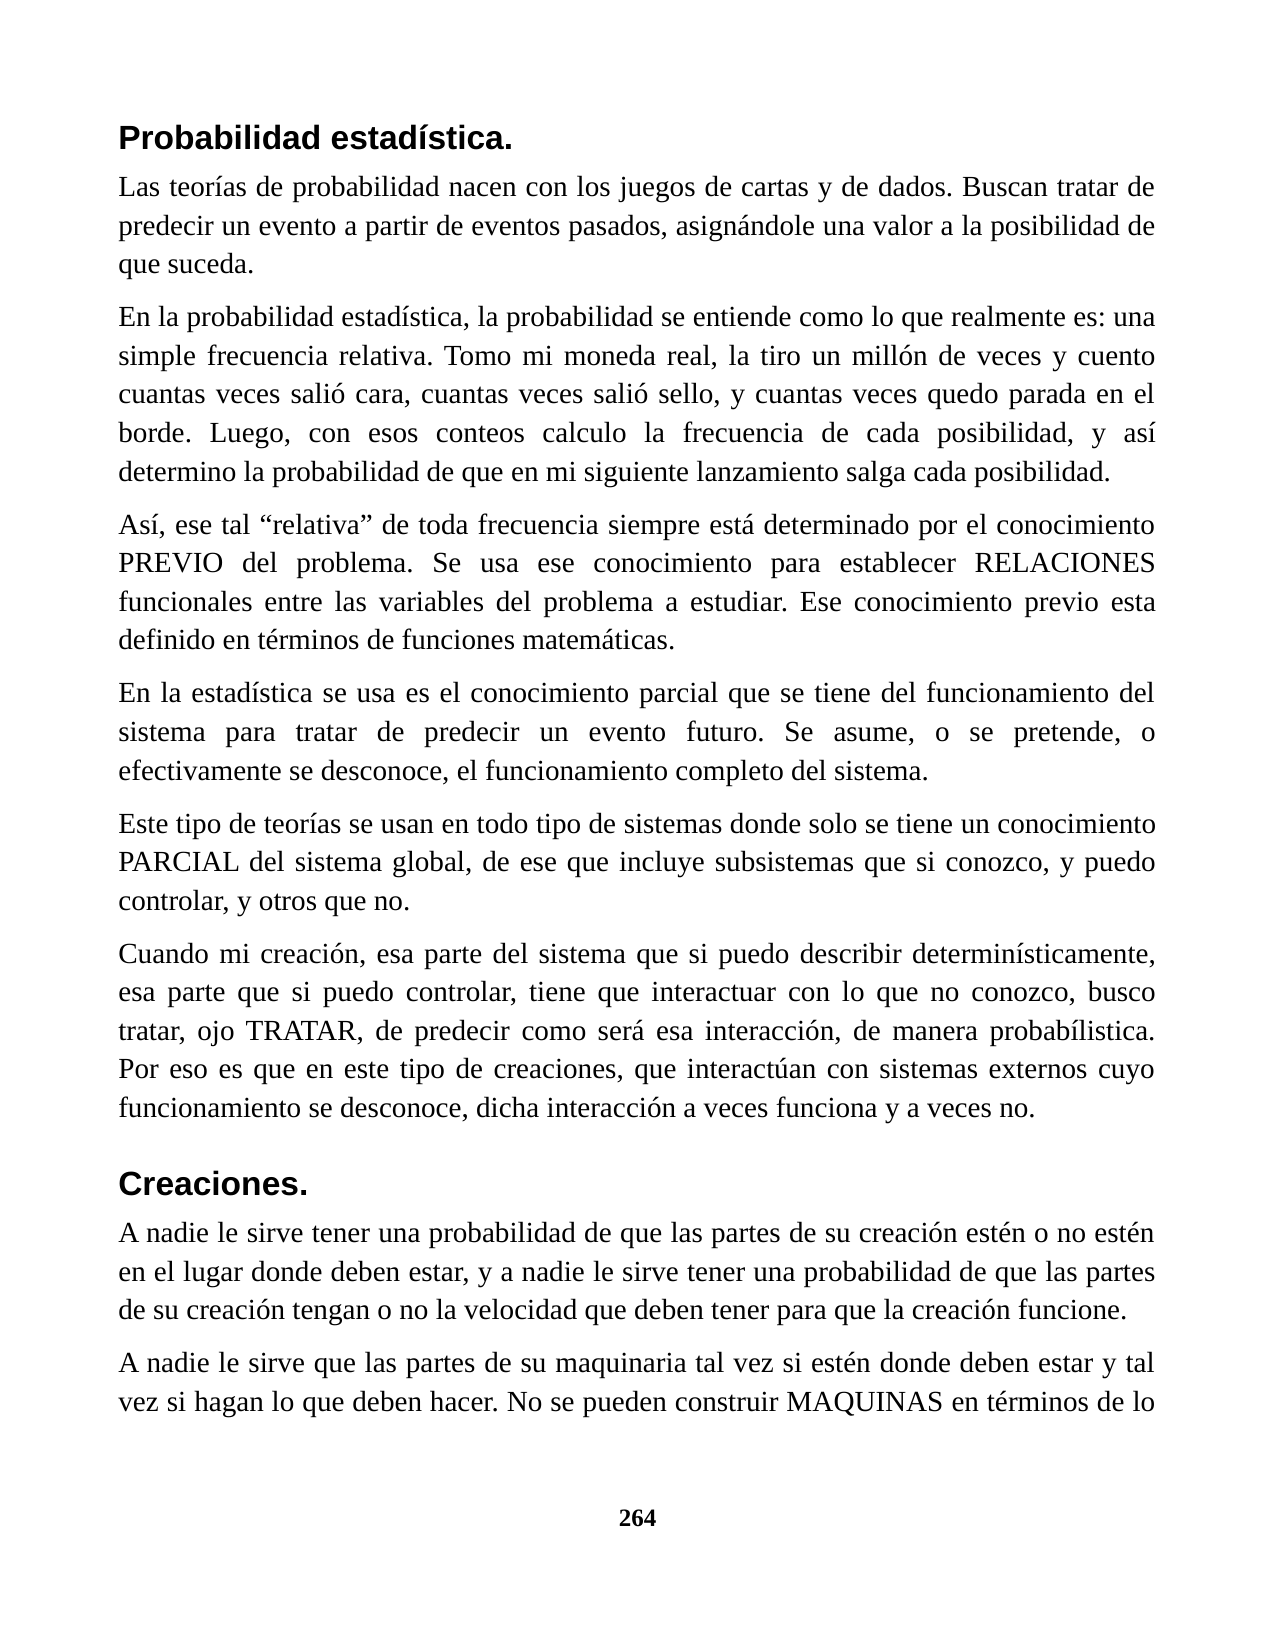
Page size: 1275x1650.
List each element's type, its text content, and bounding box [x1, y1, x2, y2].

subtitle Probabilidad estadística. [118, 118, 1157, 157]
text Las teorías de probabilidad nacen con los juegos de cartas y de dados. Buscan tratar de predecir un evento a partir de eventos pasados, asignándole una valor a la posibilidad de que suceda. [118, 169, 1157, 280]
text Así, ese tal “relativa” de toda frecuencia siempre está determinado por el conocimiento PREVIO del problema. Se usa ese conocimiento para establecer RELACIONES funcionales entre las variables del problema a estudiar. Ese conocimiento previo esta definido en términos de funciones matemáticas. [118, 507, 1157, 656]
text Cuando mi creación, esa parte del sistema que si puedo describir determinísticamente, esa parte que si puedo controlar, tiene que interactuar con lo que no conozco, busco tratar, ojo TRATAR, de predecir como será esa interacción, de manera probabílistica. Por eso es que en este tipo de creaciones, que interactúan con sistemas externos cuyo funcionamiento se desconoce, dicha interacción a veces funciona y a veces no. [118, 936, 1157, 1124]
text En la estadística se usa es el conocimiento parcial que se tiene del funcionamiento del sistema para tratar de predecir un evento futuro. Se asume, o se pretende, o efectivamente se desconoce, el funcionamiento completo del sistema. [118, 676, 1157, 786]
text Este tipo de teorías se usan en todo tipo de sistemas donde solo se tiene un conocimiento PARCIAL del sistema global, de ese que incluye subsistemas que si conozco, y puedo controlar, y otros que no. [118, 806, 1157, 916]
subtitle Creaciones. [118, 1164, 1157, 1203]
text A nadie le sirve tener una probabilidad de que las partes de su creación estén o no estén en el lugar donde deben estar, y a nadie le sirve tener una probabilidad de que las partes de su creación tengan o no la velocidad que deben tener para que la creación funcione. [118, 1215, 1157, 1326]
text A nadie le sirve que las partes de su maquinaria tal vez si estén donde deben estar y tal vez si hagan lo que deben hacer. No se pueden construir MAQUINAS en términos de lo [118, 1345, 1157, 1417]
text En la probabilidad estadística, la probabilidad se entiende como lo que realmente es: una simple frecuencia relativa. Tomo mi moneda real, la tiro un millón de veces y cuento cuantas veces salió cara, cuantas veces salió sello, y cuantas veces quedo parada en el borde. Luego, con esos conteos calculo la frecuencia de cada posibilidad, y así determino la probabilidad de que en mi siguiente lanzamiento salga cada posibilidad. [118, 299, 1157, 487]
